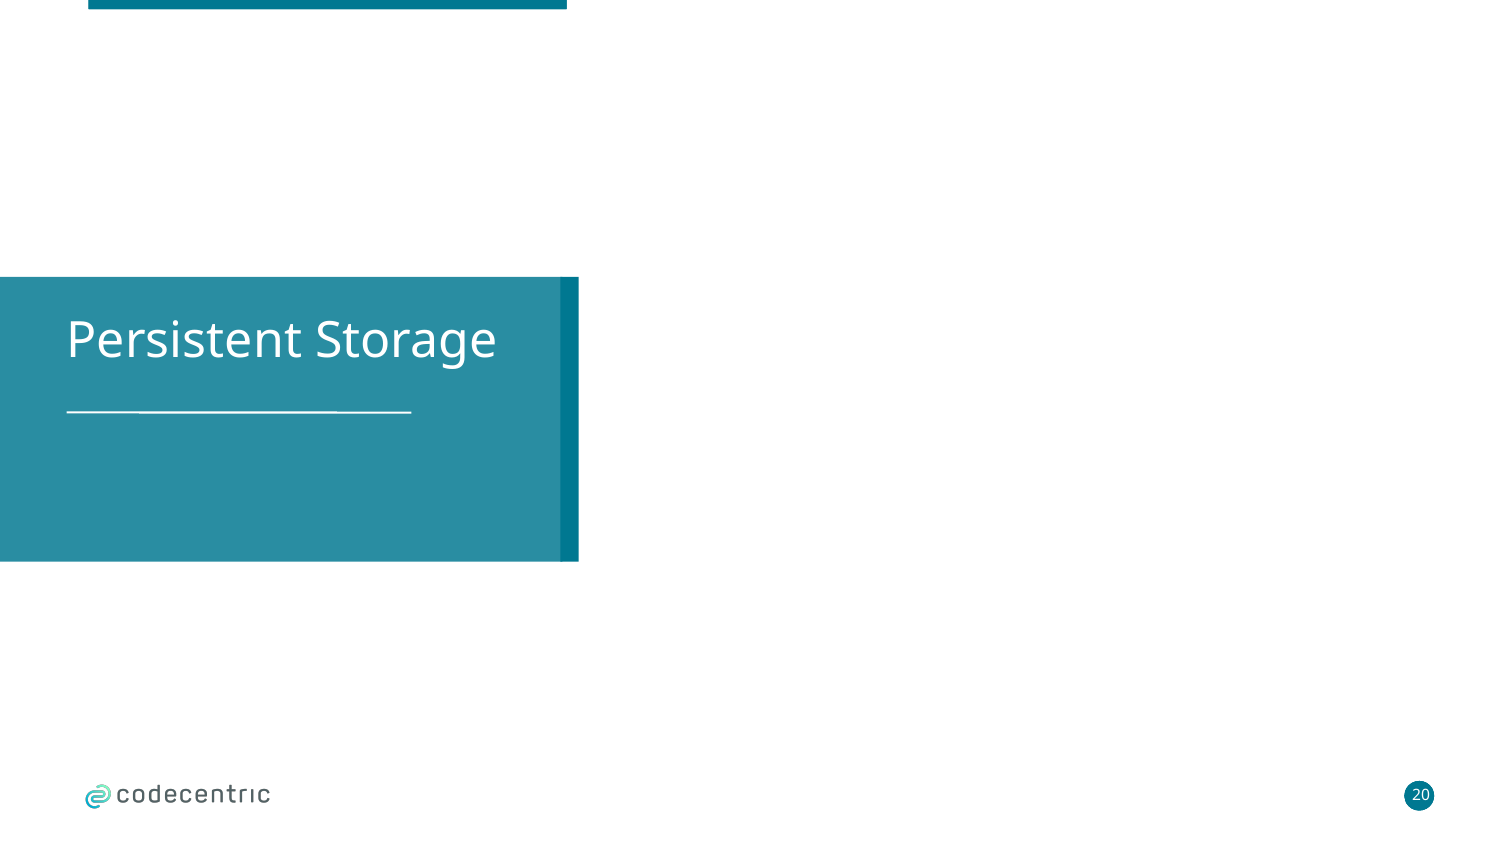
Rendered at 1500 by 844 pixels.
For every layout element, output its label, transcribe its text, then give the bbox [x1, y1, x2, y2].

text_box [88, 0, 567, 10]
text_box [1393, 783, 1450, 808]
text_box Persistent Storage [66, 319, 569, 404]
picture [65, 763, 289, 828]
text_box [0, 276, 579, 562]
